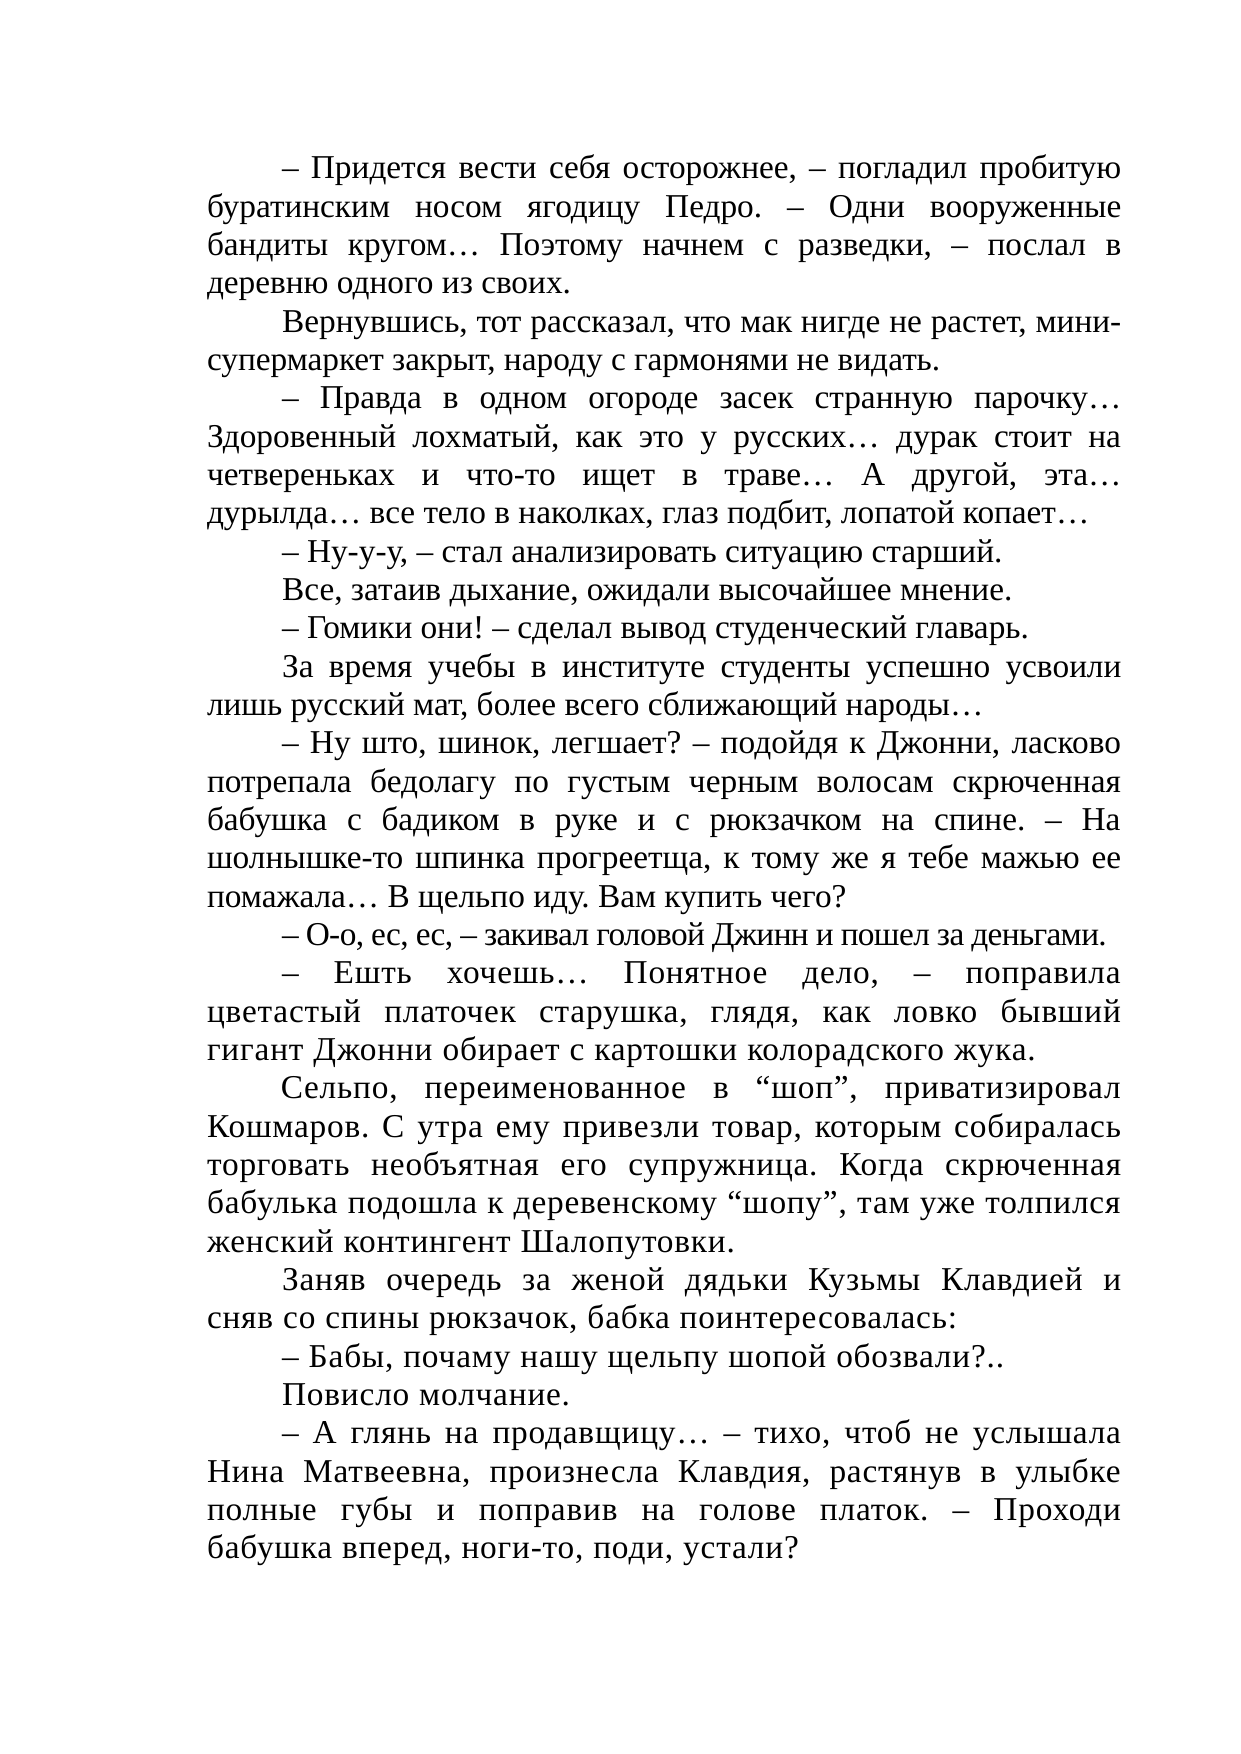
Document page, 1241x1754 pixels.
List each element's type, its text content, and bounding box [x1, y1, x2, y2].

subtitle Повисло молчание. [207, 1374, 1122, 1413]
subtitle – Правда в одном огороде засек странную парочку… Здоровенный лохматый, как это у русских… дурак стоит на четвереньках и что-то ищет в траве… А другой, эта… дурылда… все тело в наколках, глаз подбит, лопатой копает… [207, 378, 1122, 531]
subtitle – Бабы, почаму нашу щельпу шопой обозвали?.. [207, 1336, 1122, 1374]
subtitle – Ну што, шинок, легшает? – подойдя к Джонни, ласково потрепала бедолагу по густым черным волосам скрюченная бабушка с бадиком в руке и с рюкзачком на спине. – На шолнышке-то шпинка прогреетща, к тому же я тебе мажью ее помажала… В щельпо иду. Вам купить чего? [207, 723, 1122, 914]
subtitle – Придется вести себя осторожнее, – погладил пробитую буратинским носом ягодицу Педро. – Одни вооруженные бандиты кругом… Поэтому начнем с разведки, – послал в деревню одного из своих. [207, 148, 1122, 301]
subtitle За время учебы в институте студенты успешно усвоили лишь русский мат, более всего сближающий народы… [207, 646, 1122, 723]
subtitle – Ну-у-у, – стал анализировать ситуацию старший. [207, 531, 1122, 569]
subtitle Вернувшись, тот рассказал, что мак нигде не растет, мини-супермаркет закрыт, народу с гармонями не видать. [207, 301, 1122, 378]
subtitle – А глянь на продавщицу… – тихо, чтоб не услышала Нина Матвеевна, произнесла Клавдия, растянув в улыбке полные губы и поправив на голове платок. – Проходи бабушка вперед, ноги-то, поди, устали? [207, 1413, 1122, 1566]
text Сельпо, переименованное в “шоп”, приватизировал Кошмаров. С утра ему привезли товар, которым собиралась торговать необъятная его супружница. Когда скрюченная бабулька подошла к деревенскому “шопу”, там уже толпился женский контингент Шалопутовки. [207, 1068, 1122, 1259]
subtitle Заняв очередь за женой дядьки Кузьмы Клавдией и сняв со спины рюкзачок, бабка поинтересовалась: [207, 1259, 1122, 1336]
subtitle – Ешть хочешь… Понятное дело, – поправила цветастый платочек старушка, глядя, как ловко бывший гигант Джонни обирает с картошки колорадского жука. [207, 953, 1122, 1068]
subtitle – Гомики они! – сделал вывод студенческий главарь. [207, 608, 1122, 646]
subtitle – О-о, ес, ес, – закивал головой Джинн и пошел за деньгами. [207, 914, 1122, 953]
subtitle Все, затаив дыхание, ожидали высочайшее мнение. [207, 569, 1122, 608]
